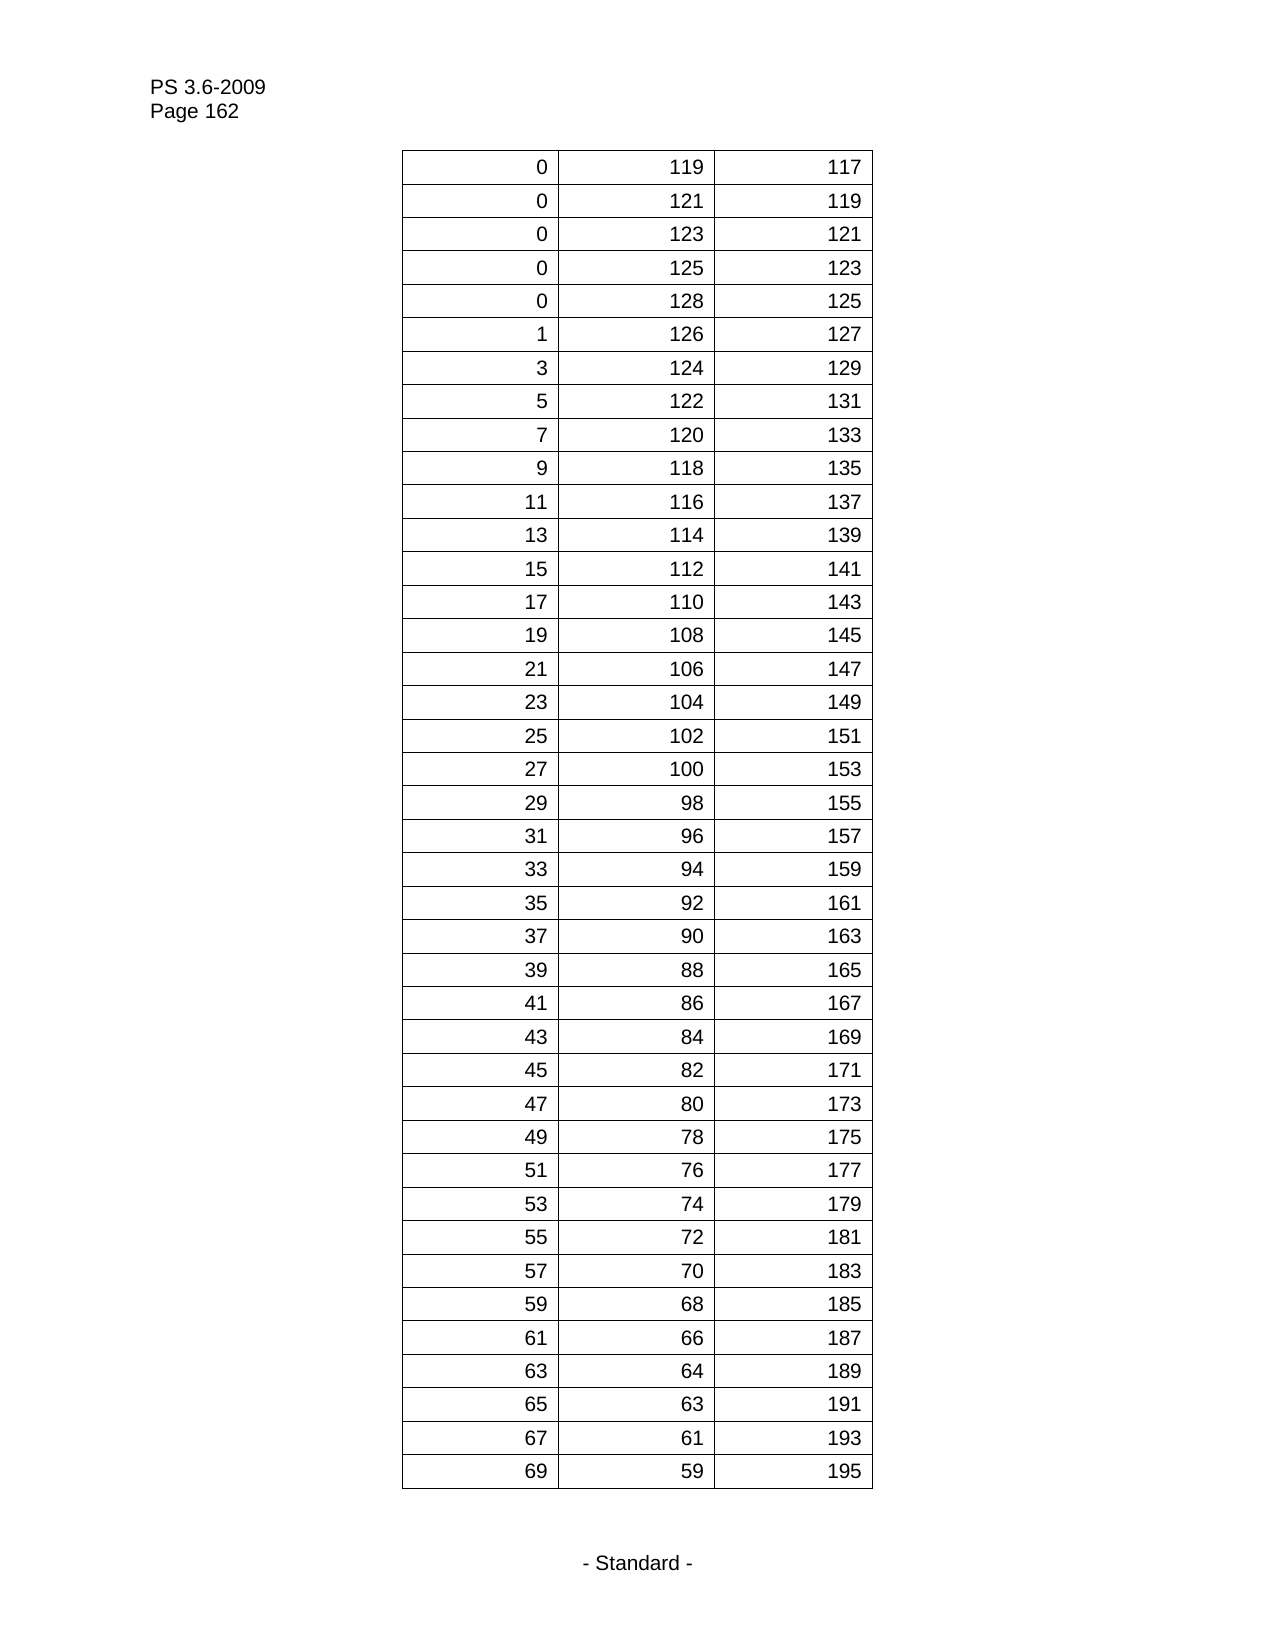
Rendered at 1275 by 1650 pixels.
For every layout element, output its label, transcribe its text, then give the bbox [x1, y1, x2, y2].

table_cell 64 [559, 1355, 714, 1387]
table_cell 17 [403, 586, 558, 618]
table_cell 122 [559, 385, 714, 417]
table_cell 51 [403, 1154, 558, 1187]
table_cell 128 [559, 285, 714, 317]
table_cell 125 [559, 251, 714, 284]
table_cell 0 [403, 218, 558, 250]
table_cell 69 [403, 1455, 558, 1487]
table_cell 155 [715, 786, 872, 819]
table_cell 59 [559, 1455, 714, 1487]
table_cell 118 [559, 452, 714, 484]
table_cell 92 [559, 887, 714, 919]
table_cell 49 [403, 1121, 558, 1153]
table_cell 76 [559, 1154, 714, 1187]
table_cell 163 [715, 920, 872, 952]
table_cell 0 [403, 185, 558, 217]
table_cell 65 [403, 1388, 558, 1421]
table_cell 106 [559, 653, 714, 685]
table_cell 179 [715, 1188, 872, 1220]
table_cell 1 [403, 318, 558, 351]
table_cell 171 [715, 1054, 872, 1086]
table_cell 139 [715, 519, 872, 551]
table_cell 108 [559, 619, 714, 652]
table_cell 82 [559, 1054, 714, 1086]
table_cell 9 [403, 452, 558, 484]
table_cell 143 [715, 586, 872, 618]
table_cell 25 [403, 720, 558, 752]
table_cell 125 [715, 285, 872, 317]
table_cell 165 [715, 954, 872, 986]
table_cell 110 [559, 586, 714, 618]
table_cell 68 [559, 1288, 714, 1320]
table_cell 67 [403, 1422, 558, 1454]
table_cell 0 [403, 151, 558, 183]
table_cell 61 [559, 1422, 714, 1454]
table_cell 123 [715, 251, 872, 284]
table_cell 61 [403, 1321, 558, 1354]
table_cell 175 [715, 1121, 872, 1153]
table_cell 135 [715, 452, 872, 484]
table_cell 147 [715, 653, 872, 685]
table_cell 96 [559, 820, 714, 852]
table_cell 114 [559, 519, 714, 551]
table_cell 159 [715, 853, 872, 886]
table_cell 63 [559, 1388, 714, 1421]
table_cell 167 [715, 987, 872, 1019]
table_cell 129 [715, 352, 872, 384]
table_cell 94 [559, 853, 714, 886]
table_cell 126 [559, 318, 714, 351]
table_cell 35 [403, 887, 558, 919]
table_cell 169 [715, 1020, 872, 1053]
table_cell 31 [403, 820, 558, 852]
table_cell 104 [559, 686, 714, 718]
table_cell 78 [559, 1121, 714, 1153]
table_cell 19 [403, 619, 558, 652]
table_cell 181 [715, 1221, 872, 1253]
table_cell 119 [715, 185, 872, 217]
table_cell 123 [559, 218, 714, 250]
table_cell 55 [403, 1221, 558, 1253]
table_cell 0 [403, 285, 558, 317]
table_cell 141 [715, 552, 872, 585]
table_cell 117 [715, 151, 872, 183]
table_cell 195 [715, 1455, 872, 1487]
table_cell 191 [715, 1388, 872, 1421]
table_cell 183 [715, 1255, 872, 1287]
table_cell 29 [403, 786, 558, 819]
table_cell 149 [715, 686, 872, 718]
table_cell 27 [403, 753, 558, 785]
table_cell 63 [403, 1355, 558, 1387]
table_cell 3 [403, 352, 558, 384]
table_cell 47 [403, 1087, 558, 1120]
table_cell 133 [715, 419, 872, 451]
table_cell 45 [403, 1054, 558, 1086]
table_cell 53 [403, 1188, 558, 1220]
table_cell 120 [559, 419, 714, 451]
table_cell 11 [403, 485, 558, 518]
table_cell 37 [403, 920, 558, 952]
table_cell 90 [559, 920, 714, 952]
table_cell 189 [715, 1355, 872, 1387]
table_cell 15 [403, 552, 558, 585]
table_cell 157 [715, 820, 872, 852]
table_cell 98 [559, 786, 714, 819]
table_cell 137 [715, 485, 872, 518]
table_cell 0 [403, 251, 558, 284]
table_cell 119 [559, 151, 714, 183]
table_cell 21 [403, 653, 558, 685]
table_cell 74 [559, 1188, 714, 1220]
table_cell 86 [559, 987, 714, 1019]
table_cell 59 [403, 1288, 558, 1320]
table_cell 121 [715, 218, 872, 250]
table_cell 124 [559, 352, 714, 384]
table_cell 57 [403, 1255, 558, 1287]
table_cell 187 [715, 1321, 872, 1354]
table_cell 131 [715, 385, 872, 417]
table_cell 23 [403, 686, 558, 718]
table_cell 145 [715, 619, 872, 652]
table_cell 177 [715, 1154, 872, 1187]
table_cell 5 [403, 385, 558, 417]
table_cell 84 [559, 1020, 714, 1053]
table_cell 33 [403, 853, 558, 886]
table_cell 80 [559, 1087, 714, 1120]
table_cell 39 [403, 954, 558, 986]
table_cell 70 [559, 1255, 714, 1287]
table_cell 41 [403, 987, 558, 1019]
table_cell 66 [559, 1321, 714, 1354]
table_cell 13 [403, 519, 558, 551]
table_cell 116 [559, 485, 714, 518]
table_cell 100 [559, 753, 714, 785]
table_cell 72 [559, 1221, 714, 1253]
table_cell 121 [559, 185, 714, 217]
table_cell 185 [715, 1288, 872, 1320]
table_cell 153 [715, 753, 872, 785]
table_cell 43 [403, 1020, 558, 1053]
table_cell 7 [403, 419, 558, 451]
table_cell 127 [715, 318, 872, 351]
table_cell 102 [559, 720, 714, 752]
table_cell 151 [715, 720, 872, 752]
table_cell 112 [559, 552, 714, 585]
table_cell 193 [715, 1422, 872, 1454]
table_cell 173 [715, 1087, 872, 1120]
table_cell 88 [559, 954, 714, 986]
table_cell 161 [715, 887, 872, 919]
